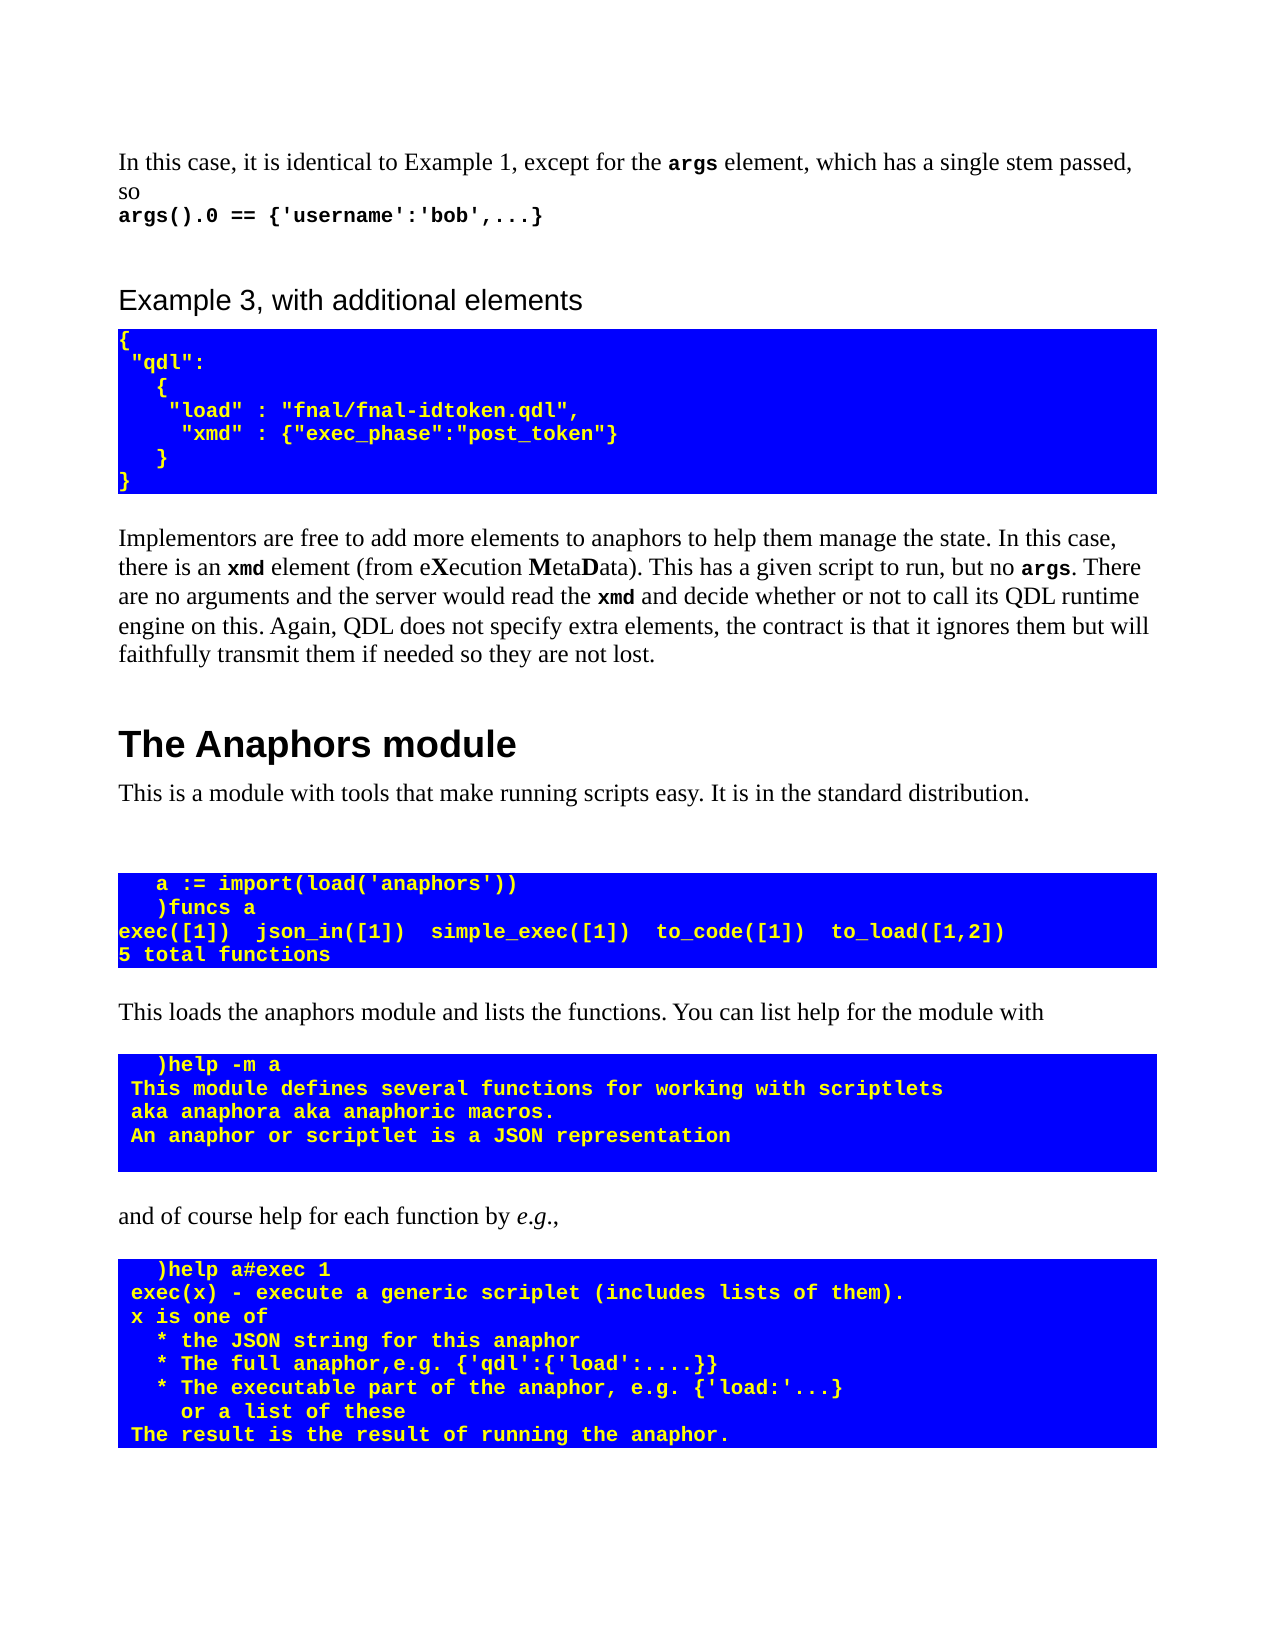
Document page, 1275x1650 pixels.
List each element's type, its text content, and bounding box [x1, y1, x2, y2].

text This loads the anaphors module and lists the functions. You can list help for the module with [118, 997, 1157, 1026]
text The result is the result of running the anaphor. [118, 1424, 1157, 1448]
text aka anaphora aka anaphoric macros. [118, 1102, 1157, 1125]
text )help a#exec 1 exec(x) - execute a generic scriplet (includes lists of them). [118, 1259, 1157, 1306]
text and of course help for each function by e.g., [118, 1201, 1157, 1230]
text { "load" : "fnal/fnal-idtoken.qdl", "xmd" : {"exec_phase":"post_token"} } [118, 376, 1157, 471]
subtitle The Anaphors module [118, 722, 1157, 766]
text This is a module with tools that make running scripts easy. It is in the standard distribution. [118, 778, 1157, 807]
text x is one of [118, 1306, 1157, 1330]
text exec([1]) json_in([1]) simple_exec([1]) to_code([1]) to_load([1,2]) [118, 921, 1157, 944]
text An anaphor or scriptlet is a JSON representation [118, 1125, 1157, 1149]
text )funcs a [118, 897, 1157, 921]
text { [118, 329, 1157, 352]
text * The full anaphor,e.g. {'qdl':{'load':....}} [118, 1353, 1157, 1377]
text In this case, it is identical to Example 1, except for the args element, which has a single stem passed, so [118, 147, 1157, 205]
text 5 total functions [118, 944, 1157, 968]
text a := import(load('anaphors')) [118, 873, 1157, 897]
text * The executable part of the anaphor, e.g. {'load:'...} [118, 1377, 1157, 1401]
text args().0 == {'username':'bob',...} [118, 205, 1157, 229]
text } [118, 471, 1157, 494]
text * the JSON string for this anaphor [118, 1330, 1157, 1353]
subtitle Example 3, with additional elements [118, 283, 1157, 316]
text )help -m a This module defines several functions for working with scriptlets [118, 1054, 1157, 1102]
text "qdl": [118, 352, 1157, 376]
text Implementors are free to add more elements to anaphors to help them manage the state. In this case, there is an xmd element (from eXecution MetaData). This has a given script to run, but no args. There are no arguments and the server would read the xmd and decide whether or not to call its QDL runtime engine on this. Again, QDL does not specify extra elements, the contract is that it ignores them but will faithfully transmit them if needed so they are not lost. [118, 523, 1157, 668]
text or a list of these [118, 1401, 1157, 1424]
